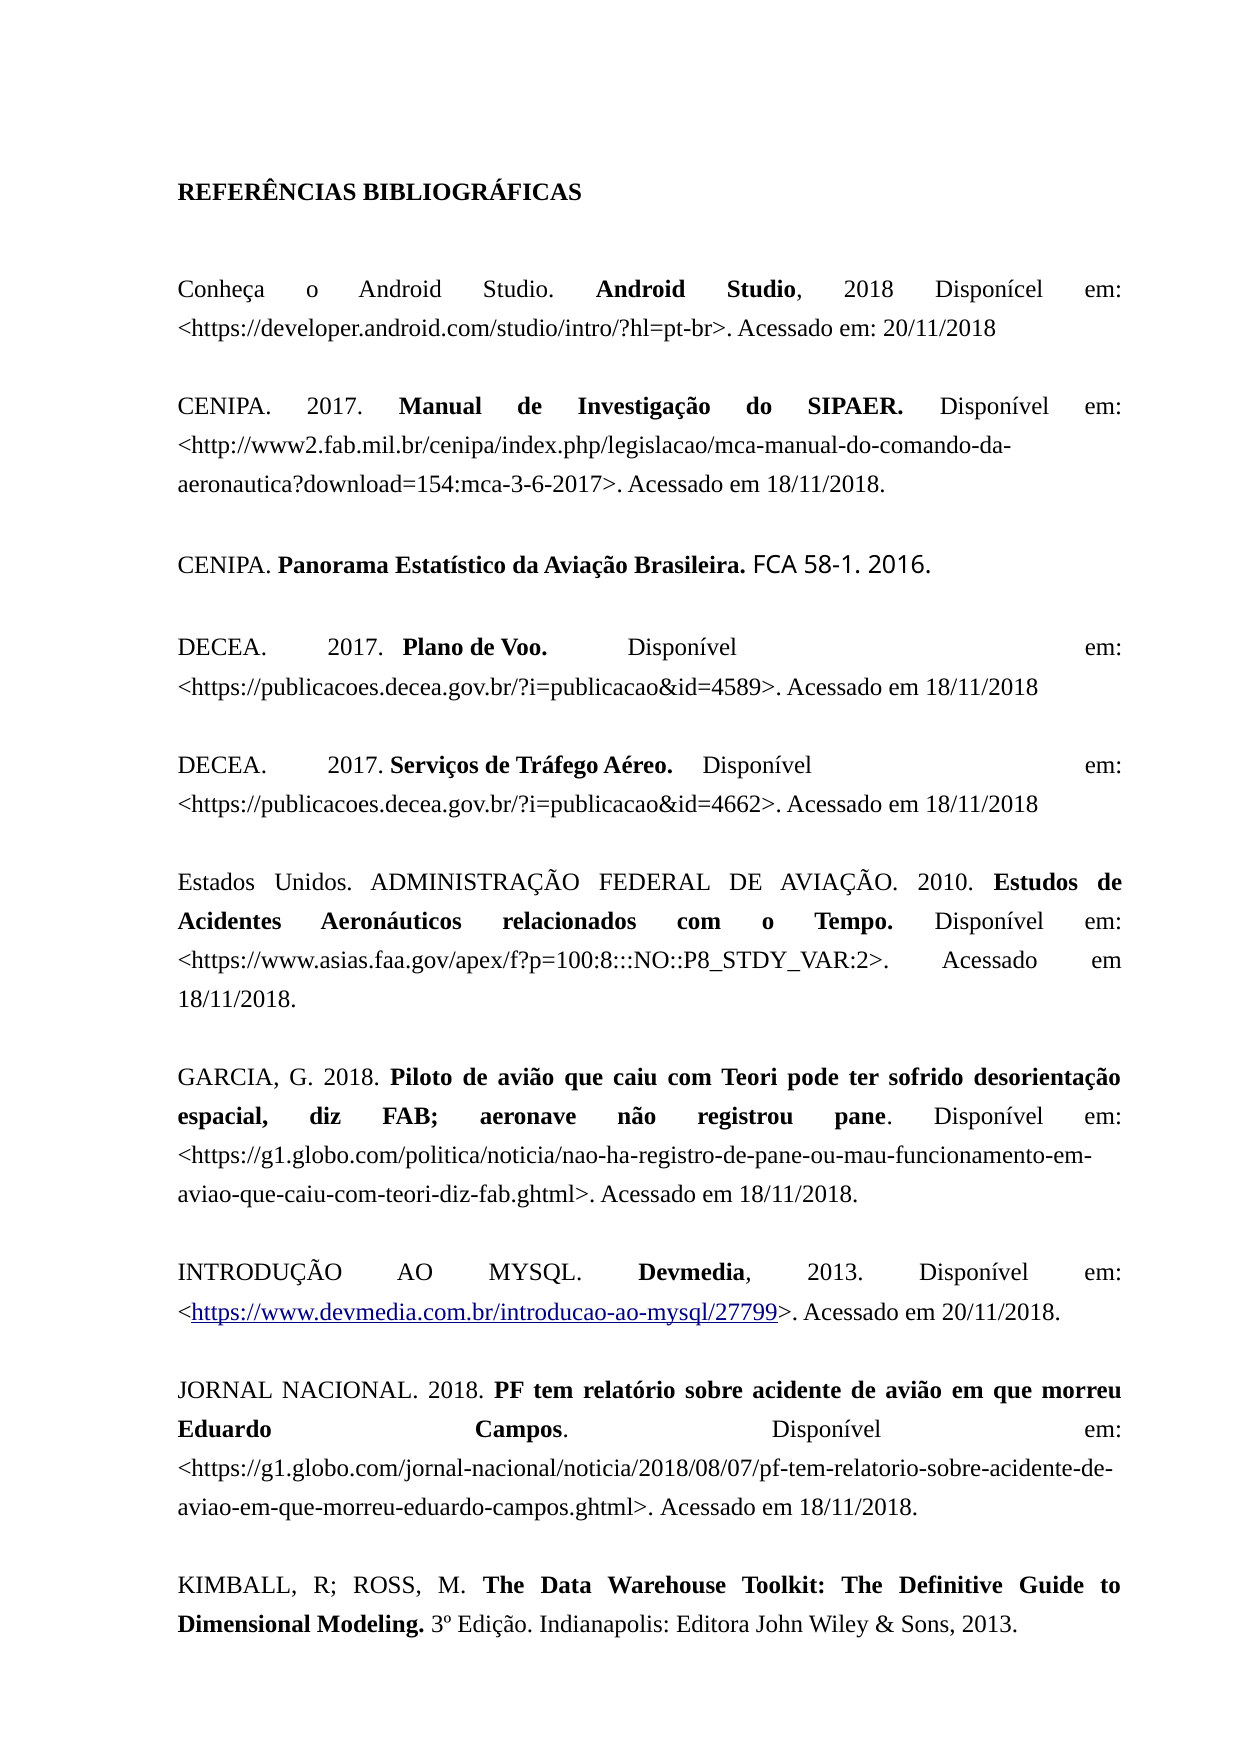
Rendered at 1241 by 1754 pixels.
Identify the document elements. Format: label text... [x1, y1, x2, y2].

text Estados Unidos. ADMINISTRAÇÃO FEDERAL DE AVIAÇÃO. 2010. Estudos de Acidentes Aeronáuticos relacionados com o Tempo. Disponível em: <https://www.asias.faa.gov/apex/f?p=100:8:::NO::P8_STDY_VAR:2>. Acessado em 18/11/2018. [177, 867, 1122, 1013]
text Conheça o Android Studio. Android Studio, 2018 Disponícel em: <https://developer.android.com/studio/intro/?hl=pt-br>. Acessado em: 20/11/2018 [177, 274, 1122, 342]
text REFERÊNCIAS BIBLIOGRÁFICAS [177, 177, 1122, 206]
text CENIPA. Panorama Estatístico da Aviação Brasileira. FCA 58-1. 2016. [177, 547, 1122, 581]
text DECEA. 2017. Serviços de Tráfego Aéreo. Disponível em: <https://publicacoes.decea.gov.br/?i=publicacao&id=4662>. Acessado em 18/11/2018 [177, 750, 1122, 817]
text DECEA. 2017. Plano de Voo. Disponível em: <https://publicacoes.decea.gov.br/?i=publicacao&id=4589>. Acessado em 18/11/2018 [177, 632, 1122, 700]
text INTRODUÇÃO AO MYSQL. Devmedia, 2013. Disponível em: <https://www.devmedia.com.br/introducao-ao-mysql/27799>. Acessado em 20/11/2018. [177, 1257, 1122, 1325]
text KIMBALL, R; ROSS, M. The Data Warehouse Toolkit: The Definitive Guide to Dimensional Modeling. 3º Edição. Indianapolis: Editora John Wiley & Sons, 2013. [177, 1570, 1122, 1638]
text JORNAL NACIONAL. 2018. PF tem relatório sobre acidente de avião em que morreu Eduardo Campos. Disponível em: <https://g1.globo.com/jornal-nacional/noticia/2018/08/07/pf-tem-relatorio-sobre-acidente-de-aviao-em-que-morreu-eduardo-campos.ghtml>. Acessado em 18/11/2018. [177, 1375, 1122, 1521]
text CENIPA. 2017. Manual de Investigação do SIPAER. Disponível em: <http://www2.fab.mil.br/cenipa/index.php/legislacao/mca-manual-do-comando-da-aeronautica?download=154:mca-3-6-2017>. Acessado em 18/11/2018. [177, 391, 1122, 498]
text GARCIA, G. 2018. Piloto de avião que caiu com Teori pode ter sofrido desorientação espacial, diz FAB; aeronave não registrou pane. Disponível em: <https://g1.globo.com/politica/noticia/nao-ha-registro-de-pane-ou-mau-funcionamento-em-aviao-que-caiu-com-teori-diz-fab.ghtml>. Acessado em 18/11/2018. [177, 1062, 1122, 1208]
